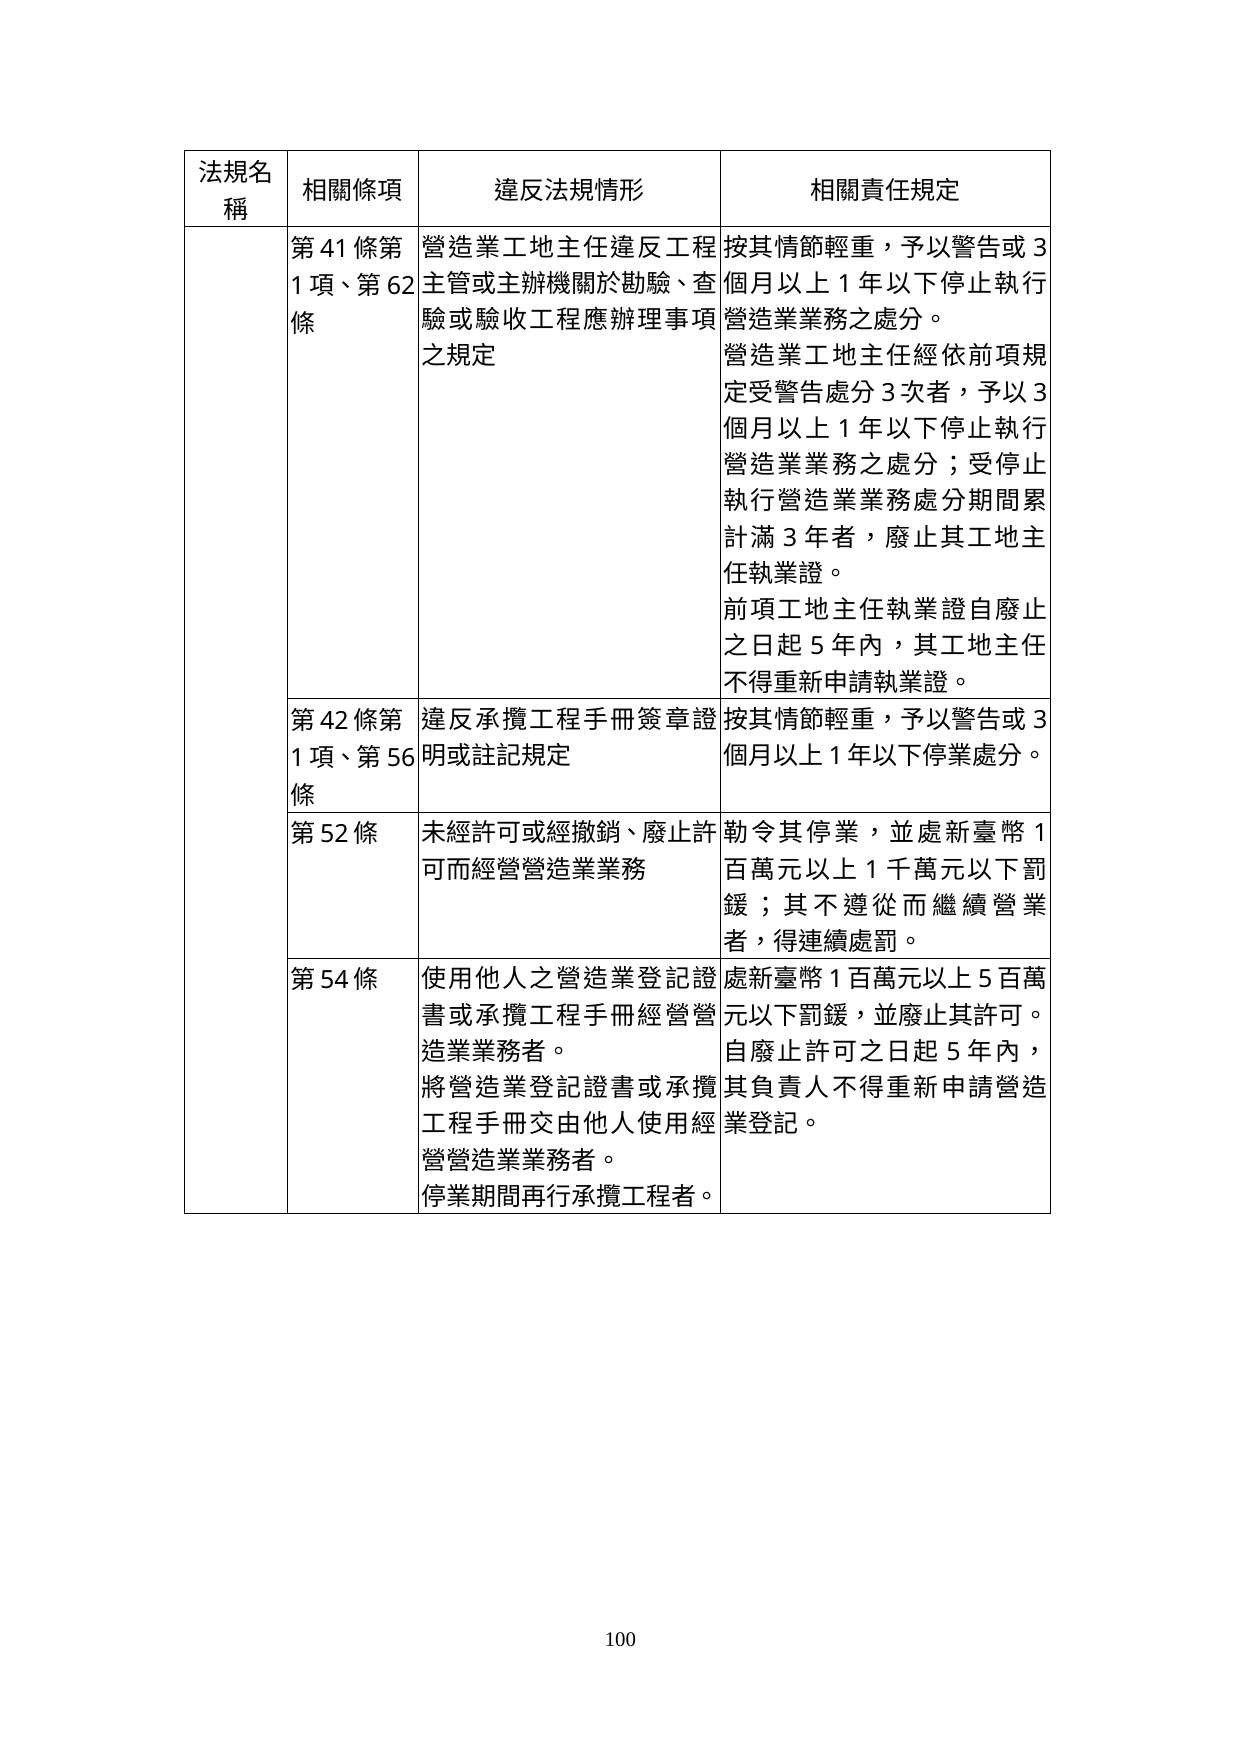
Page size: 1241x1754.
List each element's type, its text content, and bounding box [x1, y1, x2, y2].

table_header 相關責任規定 [721, 151, 1050, 226]
table_cell 違反承攬工程手冊簽章證明或註記規定 [419, 699, 720, 812]
table_cell 第41條第1項、第62條 [288, 227, 418, 698]
table_cell 使用他人之營造業登記證書或承攬工程手冊經營營造業業務者。 將營造業登記證書或承攬工程手冊交由他人使用經營營造業業務者。 停業期間再行承攬工程者。 [419, 959, 720, 1213]
table_header 相關條項 [288, 151, 418, 226]
table_cell 第42條第1項、第56條 [288, 699, 418, 812]
table_header 違反法規情形 [419, 151, 720, 226]
table_cell 未經許可或經撤銷、廢止許可而經營營造業業務 [419, 813, 720, 958]
table_cell 第52條 [288, 813, 418, 958]
table_cell 按其情節輕重，予以警告或3個月以上1年以下停止執行營造業業務之處分。 營造業工地主任經依前項規定受警告處分3次者，予以3個月以上1年以下停止執行營造業業務之處分；受停止執行營造業業務處分期間累計滿3年者，廢止其工地主任執業證。 前項工地主任執業證自廢止之日起5年內，其工地主任不得重新申請執業證。 [721, 227, 1050, 698]
table_cell 按其情節輕重，予以警告或3個月以上1年以下停業處分。 [721, 699, 1050, 812]
table_cell 處新臺幣1百萬元以上5百萬元以下罰鍰，並廢止其許可。 自廢止許可之日起5年內，其負責人不得重新申請營造業登記。 [721, 959, 1050, 1213]
table_cell 勒令其停業，並處新臺幣1百萬元以上1千萬元以下罰鍰；其不遵從而繼續營業者，得連續處罰。 [721, 813, 1050, 958]
table_cell 營造業工地主任違反工程主管或主辦機關於勘驗、查驗或驗收工程應辦理事項之規定 [419, 227, 720, 698]
table_cell 第54條 [288, 959, 418, 1213]
table_header 法規名稱 [185, 151, 287, 226]
